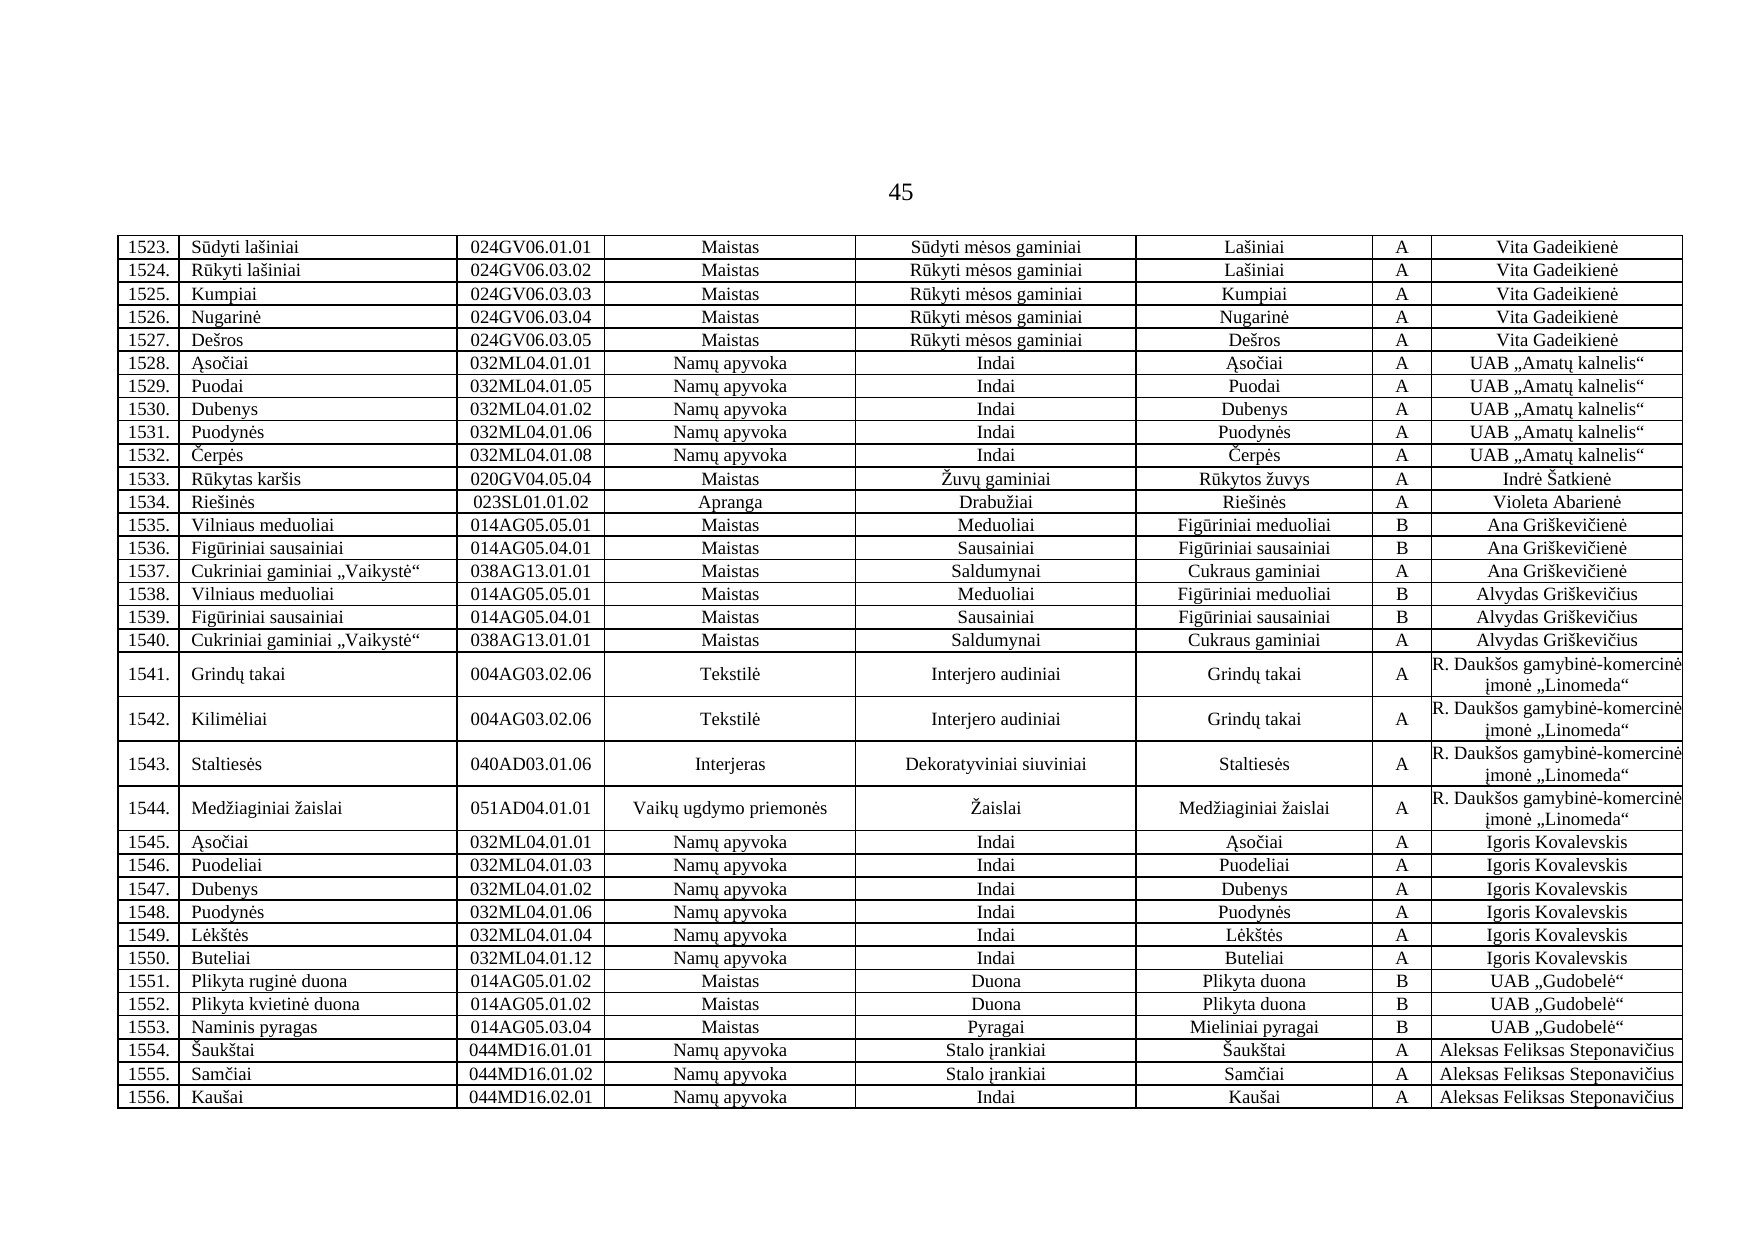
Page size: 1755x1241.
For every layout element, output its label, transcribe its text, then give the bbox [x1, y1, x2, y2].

table_cell Plikyta ruginė duona [180, 970, 456, 992]
table_cell Indai [856, 421, 1135, 443]
table_cell A [1373, 445, 1431, 466]
table_cell Stalo įrankiai [856, 1040, 1135, 1061]
table_cell R. Daukšos gamybinė-komercinė įmonė „Linomeda“ [1432, 742, 1682, 785]
table_cell 1549. [119, 924, 178, 945]
table_cell 1553. [119, 1016, 178, 1038]
table_cell Žaislai [856, 787, 1135, 830]
table_cell Igoris Kovalevskis [1432, 831, 1682, 853]
table_cell Indai [856, 352, 1135, 373]
table_cell Maistas [605, 1016, 855, 1038]
table_cell Ana Griškevičienė [1432, 514, 1682, 535]
table_cell Namų apyvoka [605, 947, 855, 968]
table_cell Maistas [605, 260, 855, 281]
table_cell Ąsočiai [1137, 352, 1372, 373]
table_cell Kumpiai [1137, 283, 1372, 304]
table_cell Čerpės [1137, 445, 1372, 466]
table_cell Rūkytos žuvys [1137, 468, 1372, 489]
table_cell 1533. [119, 468, 178, 489]
table_cell 1552. [119, 993, 178, 1015]
table_cell Vilniaus meduoliai [180, 583, 456, 605]
table_cell R. Daukšos gamybinė-komercinė įmonė „Linomeda“ [1432, 697, 1682, 740]
table_cell 014AG05.04.01 [458, 537, 604, 558]
table_cell Rūkyti mėsos gaminiai [856, 283, 1135, 304]
table_cell Kilimėliai [180, 697, 456, 740]
table_cell 1537. [119, 560, 178, 582]
table_cell A [1373, 236, 1431, 258]
table_cell Grindų takai [1137, 697, 1372, 740]
table_cell B [1373, 537, 1431, 558]
table_cell 1528. [119, 352, 178, 373]
table_cell B [1373, 606, 1431, 628]
table_cell Grindų takai [1137, 653, 1372, 696]
table_cell 044MD16.02.01 [458, 1086, 604, 1107]
table_cell 014AG05.05.01 [458, 514, 604, 535]
table_cell Tekstilė [605, 697, 855, 740]
table_cell Puodai [1137, 375, 1372, 397]
table_cell Igoris Kovalevskis [1432, 901, 1682, 922]
table_cell Apranga [605, 491, 855, 512]
table_cell UAB „Amatų kalnelis“ [1432, 421, 1682, 443]
table_cell 024GV06.03.03 [458, 283, 604, 304]
table_cell Medžiaginiai žaislai [1137, 787, 1372, 830]
table_cell 024GV06.03.02 [458, 260, 604, 281]
table_cell UAB „Amatų kalnelis“ [1432, 352, 1682, 373]
table_cell 032ML04.01.04 [458, 924, 604, 945]
table_cell Rūkyti lašiniai [180, 260, 456, 281]
table_cell 044MD16.01.02 [458, 1063, 604, 1084]
table_cell A [1373, 630, 1431, 651]
table_cell Rūkyti mėsos gaminiai [856, 260, 1135, 281]
table_cell 004AG03.02.06 [458, 653, 604, 696]
table_cell 1543. [119, 742, 178, 785]
table_cell 044MD16.01.01 [458, 1040, 604, 1061]
table_cell 032ML04.01.05 [458, 375, 604, 397]
table_cell Indai [856, 947, 1135, 968]
table_cell Igoris Kovalevskis [1432, 924, 1682, 945]
table_cell Namų apyvoka [605, 445, 855, 466]
table_cell Naminis pyragas [180, 1016, 456, 1038]
table_cell Staltiesės [180, 742, 456, 785]
table_cell Tekstilė [605, 653, 855, 696]
table_cell Dešros [1137, 329, 1372, 350]
table_cell Ana Griškevičienė [1432, 537, 1682, 558]
table_cell Interjeras [605, 742, 855, 785]
table_cell 1523. [119, 236, 178, 258]
table_cell Violeta Abarienė [1432, 491, 1682, 512]
table_cell Maistas [605, 329, 855, 350]
table_cell 1540. [119, 630, 178, 651]
table_cell 032ML04.01.12 [458, 947, 604, 968]
table_cell A [1373, 947, 1431, 968]
table_cell B [1373, 514, 1431, 535]
table_cell Cukriniai gaminiai „Vaikystė“ [180, 630, 456, 651]
table_cell Duona [856, 970, 1135, 992]
table_cell 024GV06.01.01 [458, 236, 604, 258]
table_cell Namų apyvoka [605, 375, 855, 397]
table_cell A [1373, 742, 1431, 785]
table_cell Figūriniai sausainiai [1137, 606, 1372, 628]
table_cell 014AG05.01.02 [458, 970, 604, 992]
table_cell A [1373, 653, 1431, 696]
table_cell Maistas [605, 514, 855, 535]
table_cell Lašiniai [1137, 260, 1372, 281]
table_cell Ąsočiai [1137, 831, 1372, 853]
table_cell 1531. [119, 421, 178, 443]
table_cell Riešinės [1137, 491, 1372, 512]
table_cell Maistas [605, 606, 855, 628]
table_cell Interjero audiniai [856, 697, 1135, 740]
table_cell R. Daukšos gamybinė-komercinė įmonė „Linomeda“ [1432, 787, 1682, 830]
table_cell 1529. [119, 375, 178, 397]
table_cell Alvydas Griškevičius [1432, 583, 1682, 605]
table_cell Namų apyvoka [605, 831, 855, 853]
table_cell A [1373, 491, 1431, 512]
table_cell 1542. [119, 697, 178, 740]
table_cell A [1373, 468, 1431, 489]
table_cell A [1373, 855, 1431, 876]
table_cell 1527. [119, 329, 178, 350]
table_cell 020GV04.05.04 [458, 468, 604, 489]
table_cell 1538. [119, 583, 178, 605]
table_cell Namų apyvoka [605, 878, 855, 899]
table_cell Namų apyvoka [605, 855, 855, 876]
table_cell 032ML04.01.03 [458, 855, 604, 876]
table_cell Igoris Kovalevskis [1432, 878, 1682, 899]
table_cell Buteliai [180, 947, 456, 968]
table_cell Figūriniai meduoliai [1137, 514, 1372, 535]
table_cell Šaukštai [1137, 1040, 1372, 1061]
table_cell Grindų takai [180, 653, 456, 696]
table_cell Staltiesės [1137, 742, 1372, 785]
table_cell 1546. [119, 855, 178, 876]
table_cell Ąsočiai [180, 352, 456, 373]
table_cell Čerpės [180, 445, 456, 466]
table_cell Saldumynai [856, 560, 1135, 582]
table_cell Vita Gadeikienė [1432, 329, 1682, 350]
table_cell Indai [856, 398, 1135, 420]
table_cell Puodynės [1137, 421, 1372, 443]
table_cell Rūkyti mėsos gaminiai [856, 306, 1135, 327]
table_cell Vilniaus meduoliai [180, 514, 456, 535]
table_cell Duona [856, 993, 1135, 1015]
table_cell Namų apyvoka [605, 398, 855, 420]
table_cell Aleksas Feliksas Steponavičius [1432, 1086, 1682, 1107]
table_cell 032ML04.01.02 [458, 878, 604, 899]
table_cell A [1373, 697, 1431, 740]
table_cell Ana Griškevičienė [1432, 560, 1682, 582]
table_cell Sausainiai [856, 537, 1135, 558]
table_cell 032ML04.01.01 [458, 352, 604, 373]
table_cell Maistas [605, 583, 855, 605]
table_cell Cukraus gaminiai [1137, 630, 1372, 651]
table_cell Namų apyvoka [605, 421, 855, 443]
table_cell Figūriniai sausainiai [1137, 537, 1372, 558]
table_cell 032ML04.01.02 [458, 398, 604, 420]
table_cell Maistas [605, 283, 855, 304]
table_cell Dešros [180, 329, 456, 350]
table_cell Dubenys [180, 398, 456, 420]
table_cell Namų apyvoka [605, 1086, 855, 1107]
table_cell 038AG13.01.01 [458, 630, 604, 651]
table_cell Ąsočiai [180, 831, 456, 853]
table_cell Namų apyvoka [605, 352, 855, 373]
table_cell Indai [856, 924, 1135, 945]
table_cell Dekoratyviniai siuviniai [856, 742, 1135, 785]
table_cell 1550. [119, 947, 178, 968]
table_cell Puodeliai [1137, 855, 1372, 876]
table_cell 014AG05.01.02 [458, 993, 604, 1015]
table_cell Samčiai [180, 1063, 456, 1084]
table_cell Figūriniai sausainiai [180, 537, 456, 558]
table_cell 1526. [119, 306, 178, 327]
table_cell Plikyta duona [1137, 970, 1372, 992]
table_cell A [1373, 398, 1431, 420]
table_cell Medžiaginiai žaislai [180, 787, 456, 830]
table_cell Alvydas Griškevičius [1432, 606, 1682, 628]
table_cell Kaušai [1137, 1086, 1372, 1107]
table_cell 1545. [119, 831, 178, 853]
table_cell 1551. [119, 970, 178, 992]
table_cell 014AG05.05.01 [458, 583, 604, 605]
table_cell Kaušai [180, 1086, 456, 1107]
table_cell 1547. [119, 878, 178, 899]
table_cell Maistas [605, 306, 855, 327]
table_cell B [1373, 970, 1431, 992]
table_cell 024GV06.03.05 [458, 329, 604, 350]
table_cell UAB „Amatų kalnelis“ [1432, 398, 1682, 420]
table_cell Alvydas Griškevičius [1432, 630, 1682, 651]
table_cell A [1373, 901, 1431, 922]
table_cell Lėkštės [180, 924, 456, 945]
table_cell Puodynės [1137, 901, 1372, 922]
table_cell Šaukštai [180, 1040, 456, 1061]
table_cell Namų apyvoka [605, 1063, 855, 1084]
table_cell 032ML04.01.01 [458, 831, 604, 853]
table_cell 1536. [119, 537, 178, 558]
table_cell 1525. [119, 283, 178, 304]
table_cell A [1373, 831, 1431, 853]
table_cell Saldumynai [856, 630, 1135, 651]
table_cell Figūriniai meduoliai [1137, 583, 1372, 605]
table_cell Nugarinė [1137, 306, 1372, 327]
table_cell Plikyta duona [1137, 993, 1372, 1015]
table_cell 1544. [119, 787, 178, 830]
table_cell Indrė Šatkienė [1432, 468, 1682, 489]
table_cell UAB „Gudobelė“ [1432, 993, 1682, 1015]
table_cell Indai [856, 901, 1135, 922]
table_cell Meduoliai [856, 514, 1135, 535]
table_cell A [1373, 260, 1431, 281]
table_cell Maistas [605, 630, 855, 651]
table_cell Drabužiai [856, 491, 1135, 512]
table_cell Indai [856, 855, 1135, 876]
table_cell Indai [856, 375, 1135, 397]
table_cell Indai [856, 831, 1135, 853]
table_cell Vita Gadeikienė [1432, 260, 1682, 281]
table_cell 1556. [119, 1086, 178, 1107]
table_cell 1530. [119, 398, 178, 420]
table_cell Puodeliai [180, 855, 456, 876]
table_cell 1554. [119, 1040, 178, 1061]
table_cell Maistas [605, 468, 855, 489]
table_cell A [1373, 283, 1431, 304]
table_cell Indai [856, 878, 1135, 899]
table_cell 024GV06.03.04 [458, 306, 604, 327]
table_cell 1532. [119, 445, 178, 466]
table_cell Aleksas Feliksas Steponavičius [1432, 1063, 1682, 1084]
table_cell Puodai [180, 375, 456, 397]
table_cell Riešinės [180, 491, 456, 512]
table_cell A [1373, 352, 1431, 373]
table_cell 023SL01.01.02 [458, 491, 604, 512]
table_cell A [1373, 924, 1431, 945]
table_cell Interjero audiniai [856, 653, 1135, 696]
table_cell 1524. [119, 260, 178, 281]
table_cell A [1373, 421, 1431, 443]
table_cell 014AG05.03.04 [458, 1016, 604, 1038]
table_cell Žuvų gaminiai [856, 468, 1135, 489]
table_cell Maistas [605, 560, 855, 582]
table_cell Vita Gadeikienė [1432, 306, 1682, 327]
table_cell 1555. [119, 1063, 178, 1084]
table_cell Sūdyti lašiniai [180, 236, 456, 258]
table_cell Plikyta kvietinė duona [180, 993, 456, 1015]
table_cell Dubenys [1137, 398, 1372, 420]
table_cell Sausainiai [856, 606, 1135, 628]
table_cell Vaikų ugdymo priemonės [605, 787, 855, 830]
table_cell Dubenys [1137, 878, 1372, 899]
table_cell Mieliniai pyragai [1137, 1016, 1372, 1038]
table_cell Nugarinė [180, 306, 456, 327]
table_cell UAB „Amatų kalnelis“ [1432, 445, 1682, 466]
table_cell Cukriniai gaminiai „Vaikystė“ [180, 560, 456, 582]
table_cell Indai [856, 1086, 1135, 1107]
table_cell Cukraus gaminiai [1137, 560, 1372, 582]
table_cell B [1373, 583, 1431, 605]
table_cell UAB „Gudobelė“ [1432, 1016, 1682, 1038]
table_cell Puodynės [180, 901, 456, 922]
table_cell A [1373, 560, 1431, 582]
table_cell Maistas [605, 236, 855, 258]
table_cell A [1373, 306, 1431, 327]
table_cell R. Daukšos gamybinė-komercinė įmonė „Linomeda“ [1432, 653, 1682, 696]
table_cell Igoris Kovalevskis [1432, 947, 1682, 968]
table_cell UAB „Gudobelė“ [1432, 970, 1682, 992]
table_cell Sūdyti mėsos gaminiai [856, 236, 1135, 258]
table_cell Igoris Kovalevskis [1432, 855, 1682, 876]
table_cell 032ML04.01.06 [458, 901, 604, 922]
table_cell A [1373, 878, 1431, 899]
table_cell Samčiai [1137, 1063, 1372, 1084]
table_cell Lėkštės [1137, 924, 1372, 945]
table_cell 1548. [119, 901, 178, 922]
table_cell 1541. [119, 653, 178, 696]
table_cell Maistas [605, 537, 855, 558]
table_cell 032ML04.01.08 [458, 445, 604, 466]
table_cell 014AG05.04.01 [458, 606, 604, 628]
table_cell 051AD04.01.01 [458, 787, 604, 830]
table_cell Lašiniai [1137, 236, 1372, 258]
table_cell 040AD03.01.06 [458, 742, 604, 785]
table_cell A [1373, 1086, 1431, 1107]
table_cell 004AG03.02.06 [458, 697, 604, 740]
table_cell Maistas [605, 970, 855, 992]
table_cell Stalo įrankiai [856, 1063, 1135, 1084]
table_cell A [1373, 787, 1431, 830]
table_cell A [1373, 375, 1431, 397]
table_cell Rūkytas karšis [180, 468, 456, 489]
table_cell A [1373, 1040, 1431, 1061]
table_cell Aleksas Feliksas Steponavičius [1432, 1040, 1682, 1061]
table_cell Figūriniai sausainiai [180, 606, 456, 628]
table_cell Puodynės [180, 421, 456, 443]
table_cell Vita Gadeikienė [1432, 236, 1682, 258]
table_cell B [1373, 993, 1431, 1015]
table_cell Indai [856, 445, 1135, 466]
table_cell Kumpiai [180, 283, 456, 304]
table_cell A [1373, 329, 1431, 350]
table_cell A [1373, 1063, 1431, 1084]
table_cell UAB „Amatų kalnelis“ [1432, 375, 1682, 397]
table_cell Rūkyti mėsos gaminiai [856, 329, 1135, 350]
table_cell Vita Gadeikienė [1432, 283, 1682, 304]
table_cell 032ML04.01.06 [458, 421, 604, 443]
table_cell 038AG13.01.01 [458, 560, 604, 582]
table_cell 1535. [119, 514, 178, 535]
table_cell Namų apyvoka [605, 901, 855, 922]
table_cell Meduoliai [856, 583, 1135, 605]
table_cell Buteliai [1137, 947, 1372, 968]
table_cell Namų apyvoka [605, 1040, 855, 1061]
table_cell Maistas [605, 993, 855, 1015]
table_cell B [1373, 1016, 1431, 1038]
table_cell 1534. [119, 491, 178, 512]
table_cell 1539. [119, 606, 178, 628]
table_cell Namų apyvoka [605, 924, 855, 945]
table_cell Dubenys [180, 878, 456, 899]
table_cell Pyragai [856, 1016, 1135, 1038]
